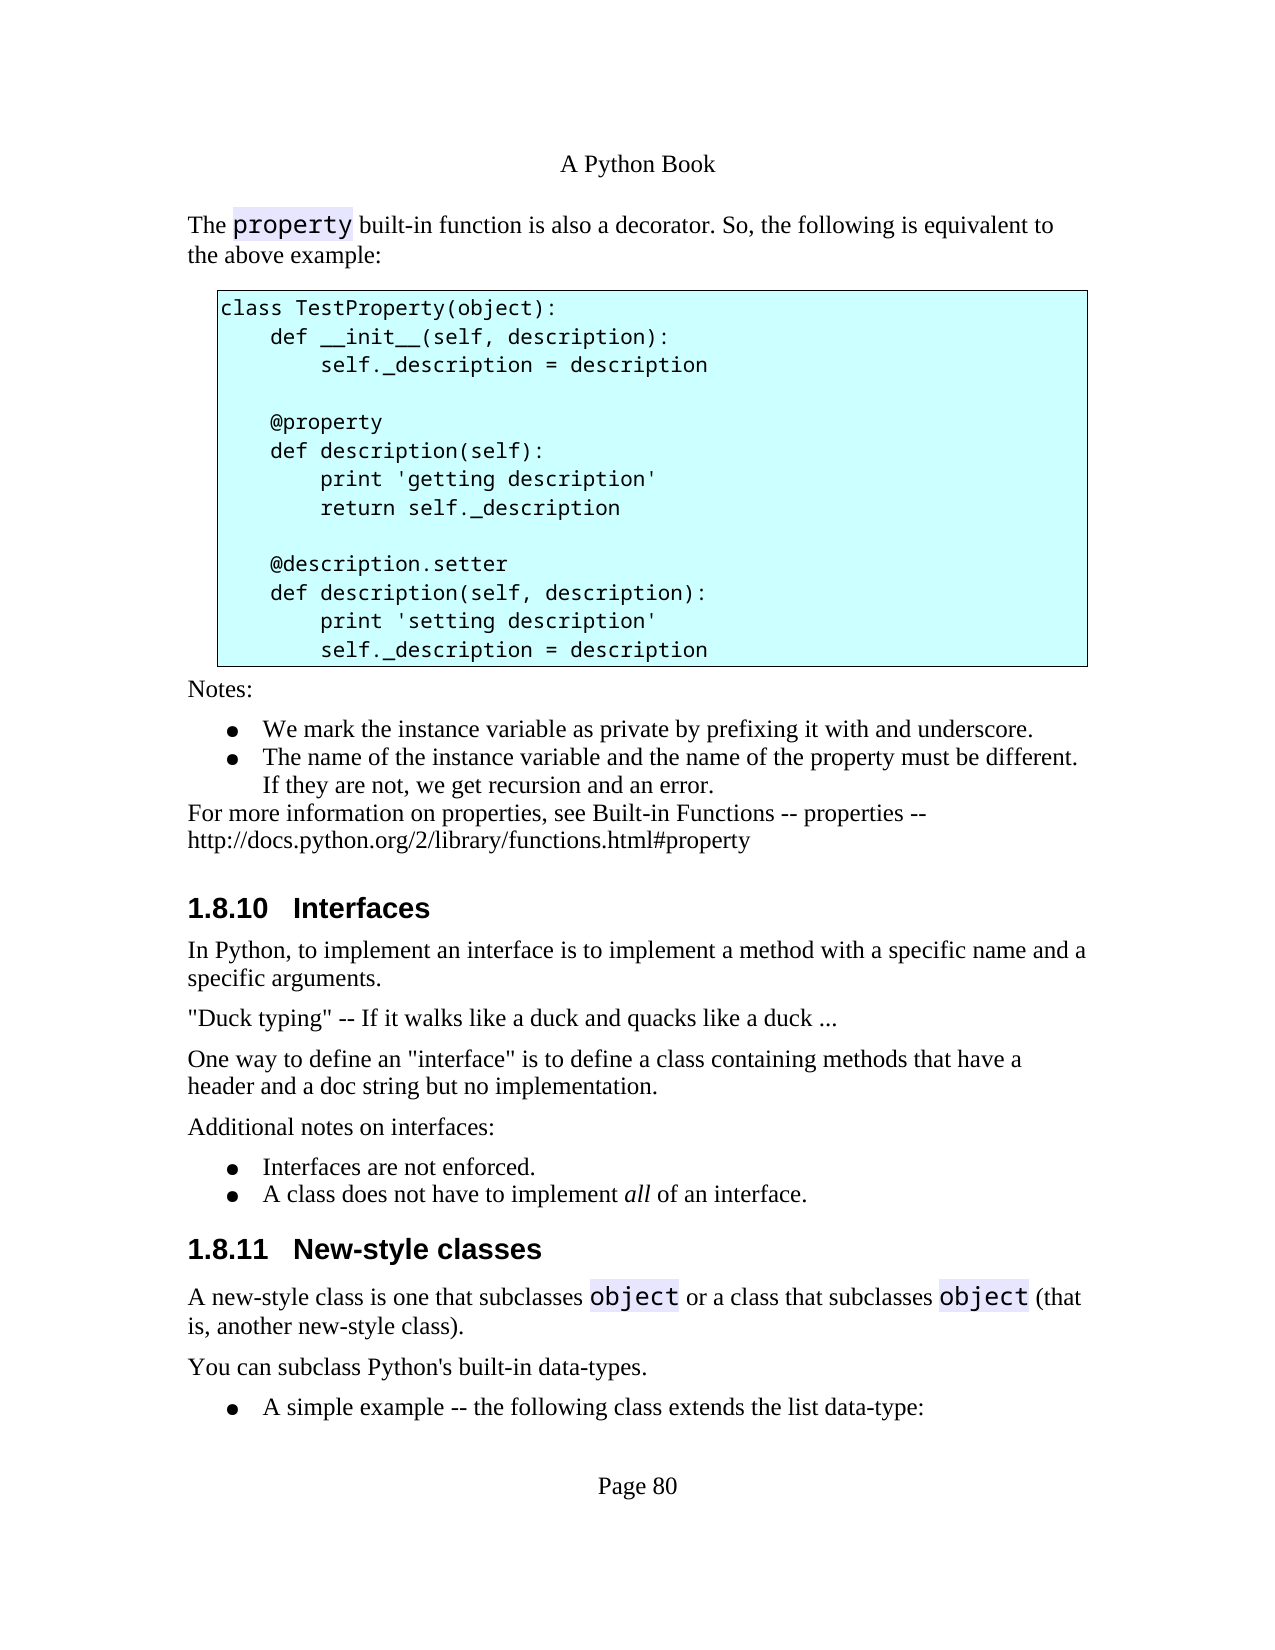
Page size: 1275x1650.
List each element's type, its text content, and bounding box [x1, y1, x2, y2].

list Interfaces are not enforced. [225, 1153, 1087, 1181]
text Additional notes on interfaces: [187, 1113, 1087, 1140]
list A simple example -- the following class extends the list data-type: [225, 1393, 1087, 1421]
text One way to define an "interface" is to define a class containing methods that have a header and a doc string but no implementation. [187, 1045, 1087, 1100]
text A new-style class is one that subclasses object or a class that subclasses object (that is, another new-style class). [187, 1278, 1087, 1340]
text You can subclass Python's built-in data-types. [187, 1353, 1087, 1380]
subtitle 1.8.10 Interfaces [187, 892, 1087, 924]
list A class does not have to implement all of an interface. [225, 1181, 1087, 1208]
text class TestProperty(object): def __init__(self, description): self._description = description @property def description(self): print 'getting description' return self._description @description.setter def description(self, description): print 'setting description' self._description = description [218, 291, 1087, 666]
list The name of the instance variable and the name of the property must be different. If they are not, we get recursion and an error. [225, 743, 1087, 799]
text "Duck typing" -- If it walks like a duck and quacks like a duck ... [187, 1004, 1087, 1032]
text The property built-in function is also a decorator. So, the following is equivalent to the above example: [187, 207, 1087, 269]
text For more information on properties, see Built-in Functions -- properties -- http://docs.python.org/2/library/functions.html#property [187, 799, 1087, 854]
text In Python, to implement an interface is to implement a method with a specific name and a specific arguments. [187, 937, 1087, 992]
text Notes: [187, 675, 1087, 703]
subtitle 1.8.11 New-style classes [187, 1233, 1087, 1266]
list We mark the instance variable as private by prefixing it with and underscore. [225, 716, 1087, 743]
